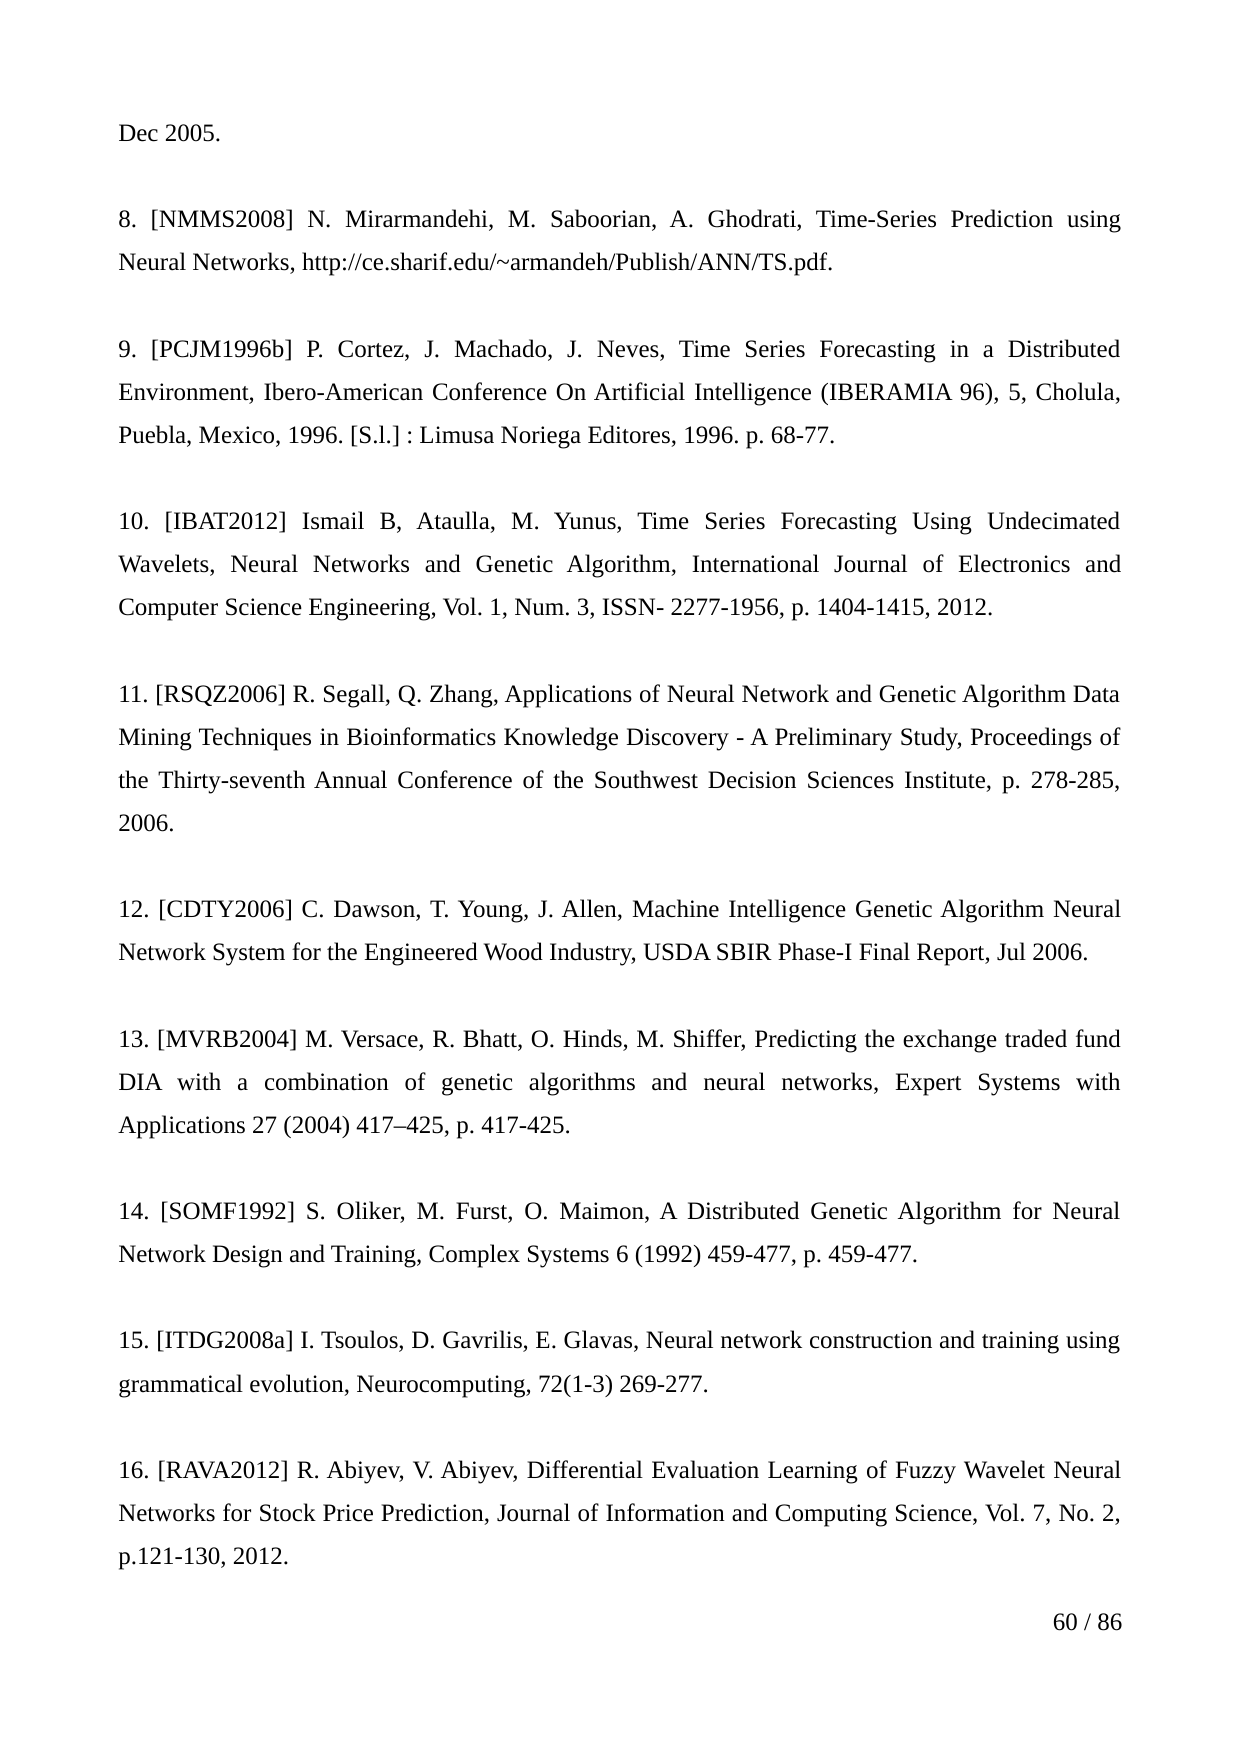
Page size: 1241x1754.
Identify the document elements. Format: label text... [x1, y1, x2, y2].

text 10. [IBAT2012] Ismail B, Ataulla, M. Yunus, Time Series Forecasting Using Undecimated Wavelets, Neural Networks and Genetic Algorithm, International Journal of Electronics and Computer Science Engineering, Vol. 1, Num. 3, ISSN- 2277-1956, p. 1404-1415, 2012. [118, 506, 1122, 621]
text 9. [PCJM1996b] P. Cortez, J. Machado, J. Neves, Time Series Forecasting in a Distributed Environment, Ibero-American Conference On Artificial Intelligence (IBERAMIA 96), 5, Cholula, Puebla, Mexico, 1996. [S.l.] : Limusa Noriega Editores, 1996. p. 68-77. [118, 334, 1122, 449]
text Dec 2005. [118, 118, 1122, 147]
text 14. [SOMF1992] S. Oliker, M. Furst, O. Maimon, A Distributed Genetic Algorithm for Neural Network Design and Training, Complex Systems 6 (1992) 459-477, p. 459-477. [118, 1196, 1122, 1268]
text 15. [ITDG2008a] I. Tsoulos, D. Gavrilis, E. Glavas, Neural network construction and training using grammatical evolution, Neurocomputing, 72(1-3) 269-277. [118, 1326, 1122, 1397]
text 13. [MVRB2004] M. Versace, R. Bhatt, O. Hinds, M. Shiffer, Predicting the exchange traded fund DIA with a combination of genetic algorithms and neural networks, Expert Systems with Applications 27 (2004) 417–425, p. 417-425. [118, 1024, 1122, 1139]
text 12. [CDTY2006] C. Dawson, T. Young, J. Allen, Machine Intelligence Genetic Algorithm Neural Network System for the Engineered Wood Industry, USDA SBIR Phase-I Final Report, Jul 2006. [118, 894, 1122, 966]
text 11. [RSQZ2006] R. Segall, Q. Zhang, Applications of Neural Network and Genetic Algorithm Data Mining Techniques in Bioinformatics Knowledge Discovery - A Preliminary Study, Proceedings of the Thirty-seventh Annual Conference of the Southwest Decision Sciences Institute, p. 278-285, 2006. [118, 679, 1122, 837]
text 16. [RAVA2012] R. Abiyev, V. Abiyev, Differential Evaluation Learning of Fuzzy Wavelet Neural Networks for Stock Price Prediction, Journal of Information and Computing Science, Vol. 7, No. 2, p.121-130, 2012. [118, 1455, 1122, 1570]
text 8. [NMMS2008] N. Mirarmandehi, M. Saboorian, A. Ghodrati, Time-Series Prediction using Neural Networks, http://ce.sharif.edu/~armandeh/Publish/ANN/TS.pdf. [118, 204, 1122, 276]
